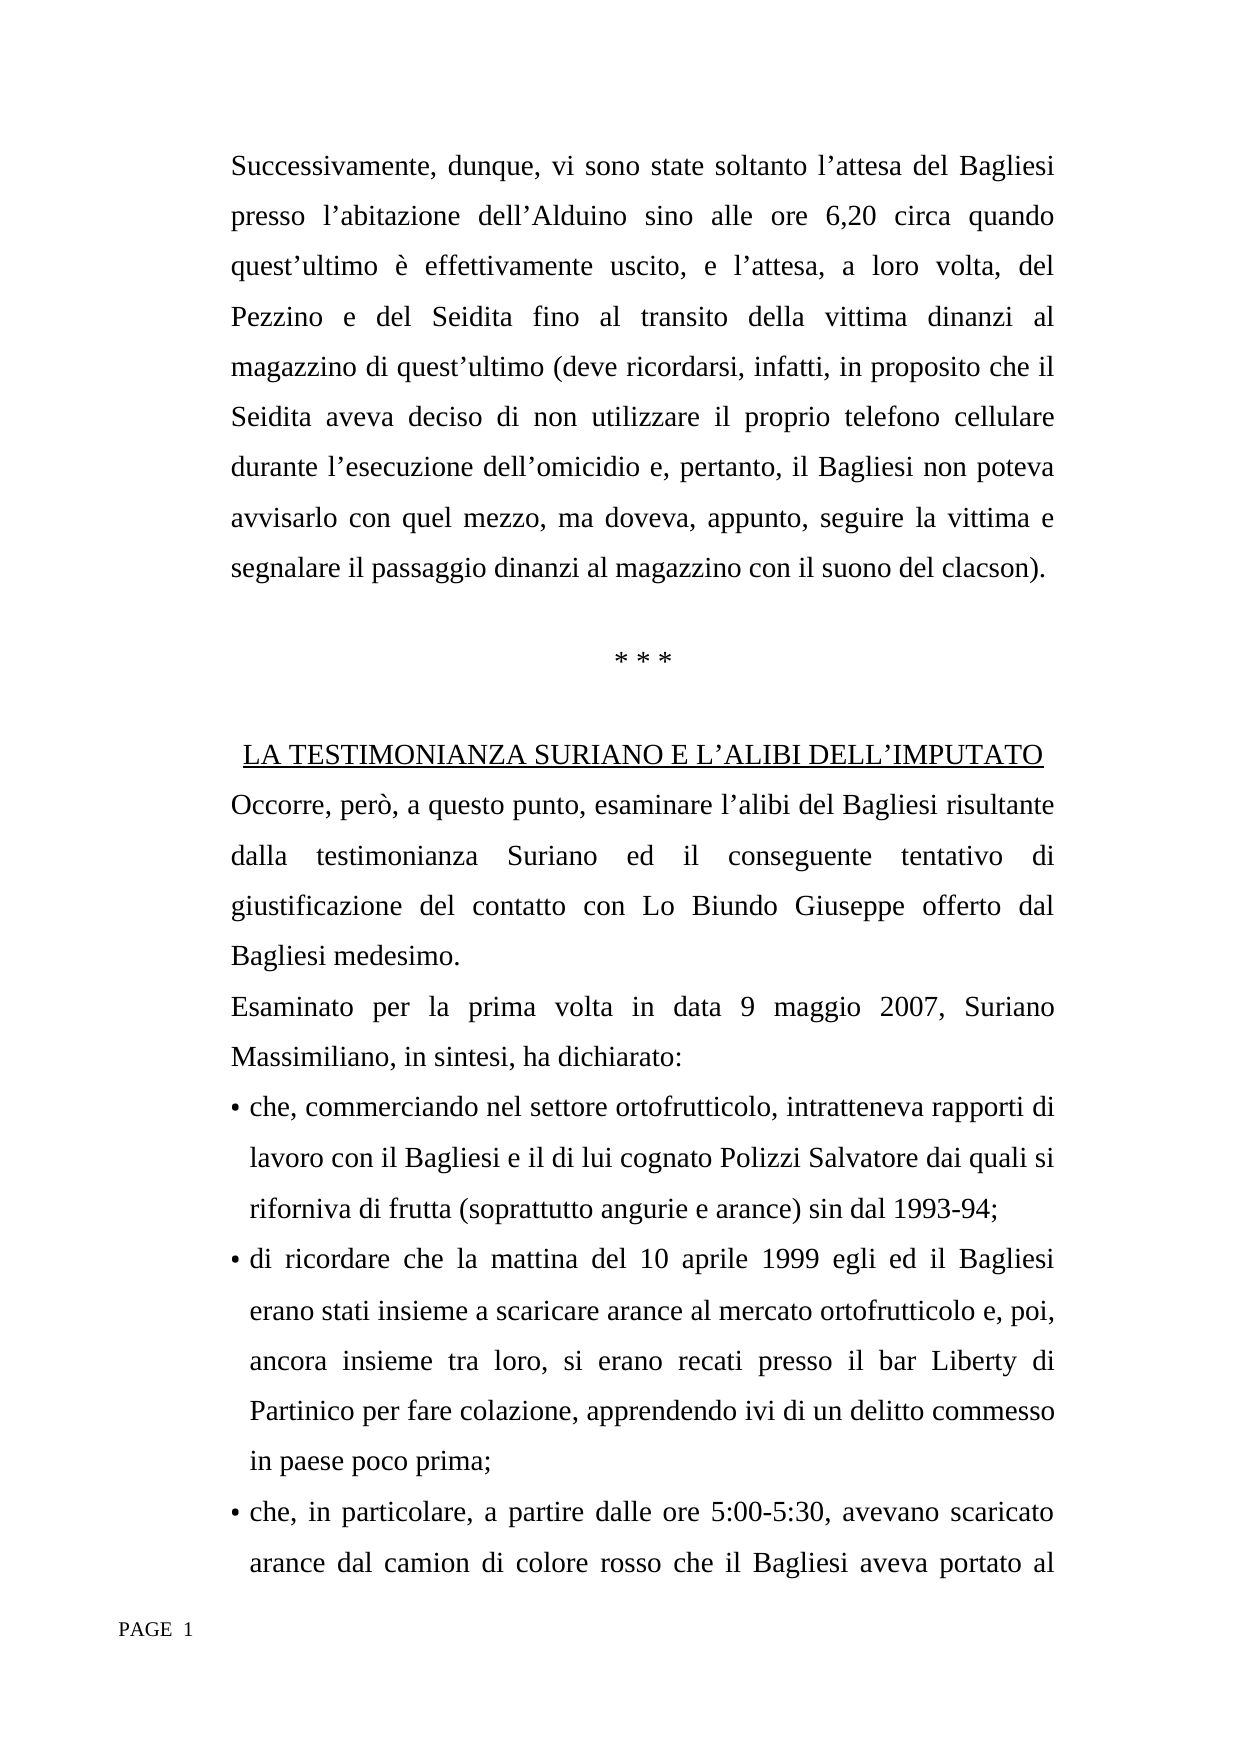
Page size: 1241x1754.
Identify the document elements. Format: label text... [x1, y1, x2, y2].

list di ricordare che la mattina del 10 aprile 1999 egli ed il Bagliesi erano stati insieme a scaricare arance al mercato ortofrutticolo e, poi, ancora insieme tra loro, si erano recati presso il bar Liberty di Partinico per fare colazione, apprendendo ivi di un delitto commesso in paese poco prima; [231, 1241, 1056, 1477]
text Occorre, però, a questo punto, esaminare l’alibi del Bagliesi risultante dalla testimonianza Suriano ed il conseguente tentativo di giustificazione del contatto con Lo Biundo Giuseppe offerto dal Bagliesi medesimo. [231, 787, 1056, 972]
list che, commerciando nel settore ortofrutticolo, intratteneva rapporti di lavoro con il Bagliesi e il di lui cognato Polizzi Salvatore dai quali si riforniva di frutta (soprattutto angurie e arance) sin dal 1993-94; [231, 1089, 1056, 1224]
text Esaminato per la prima volta in data 9 maggio 2007, Suriano Massimiliano, in sintesi, ha dichiarato: [231, 989, 1056, 1072]
text LA TESTIMONIANZA SURIANO E L’ALIBI DELL’IMPUTATO [231, 737, 1056, 771]
list che, in particolare, a partire dalle ore 5:00-5:30, avevano scaricato arance dal camion di colore rosso che il Bagliesi aveva portato al [231, 1494, 1056, 1579]
text Successivamente, dunque, vi sono state soltanto l’attesa del Bagliesi presso l’abitazione dell’Alduino sino alle ore 6,20 circa quando quest’ultimo è effettivamente uscito, e l’attesa, a loro volta, del Pezzino e del Seidita fino al transito della vittima dinanzi al magazzino di quest’ultimo (deve ricordarsi, infatti, in proposito che il Seidita aveva deciso di non utilizzare il proprio telefono cellulare durante l’esecuzione dell’omicidio e, pertanto, il Bagliesi non poteva avvisarlo con quel mezzo, ma doveva, appunto, seguire la vittima e segnalare il passaggio dinanzi al magazzino con il suono del clacson). [231, 148, 1056, 584]
text * * * [231, 644, 1056, 677]
